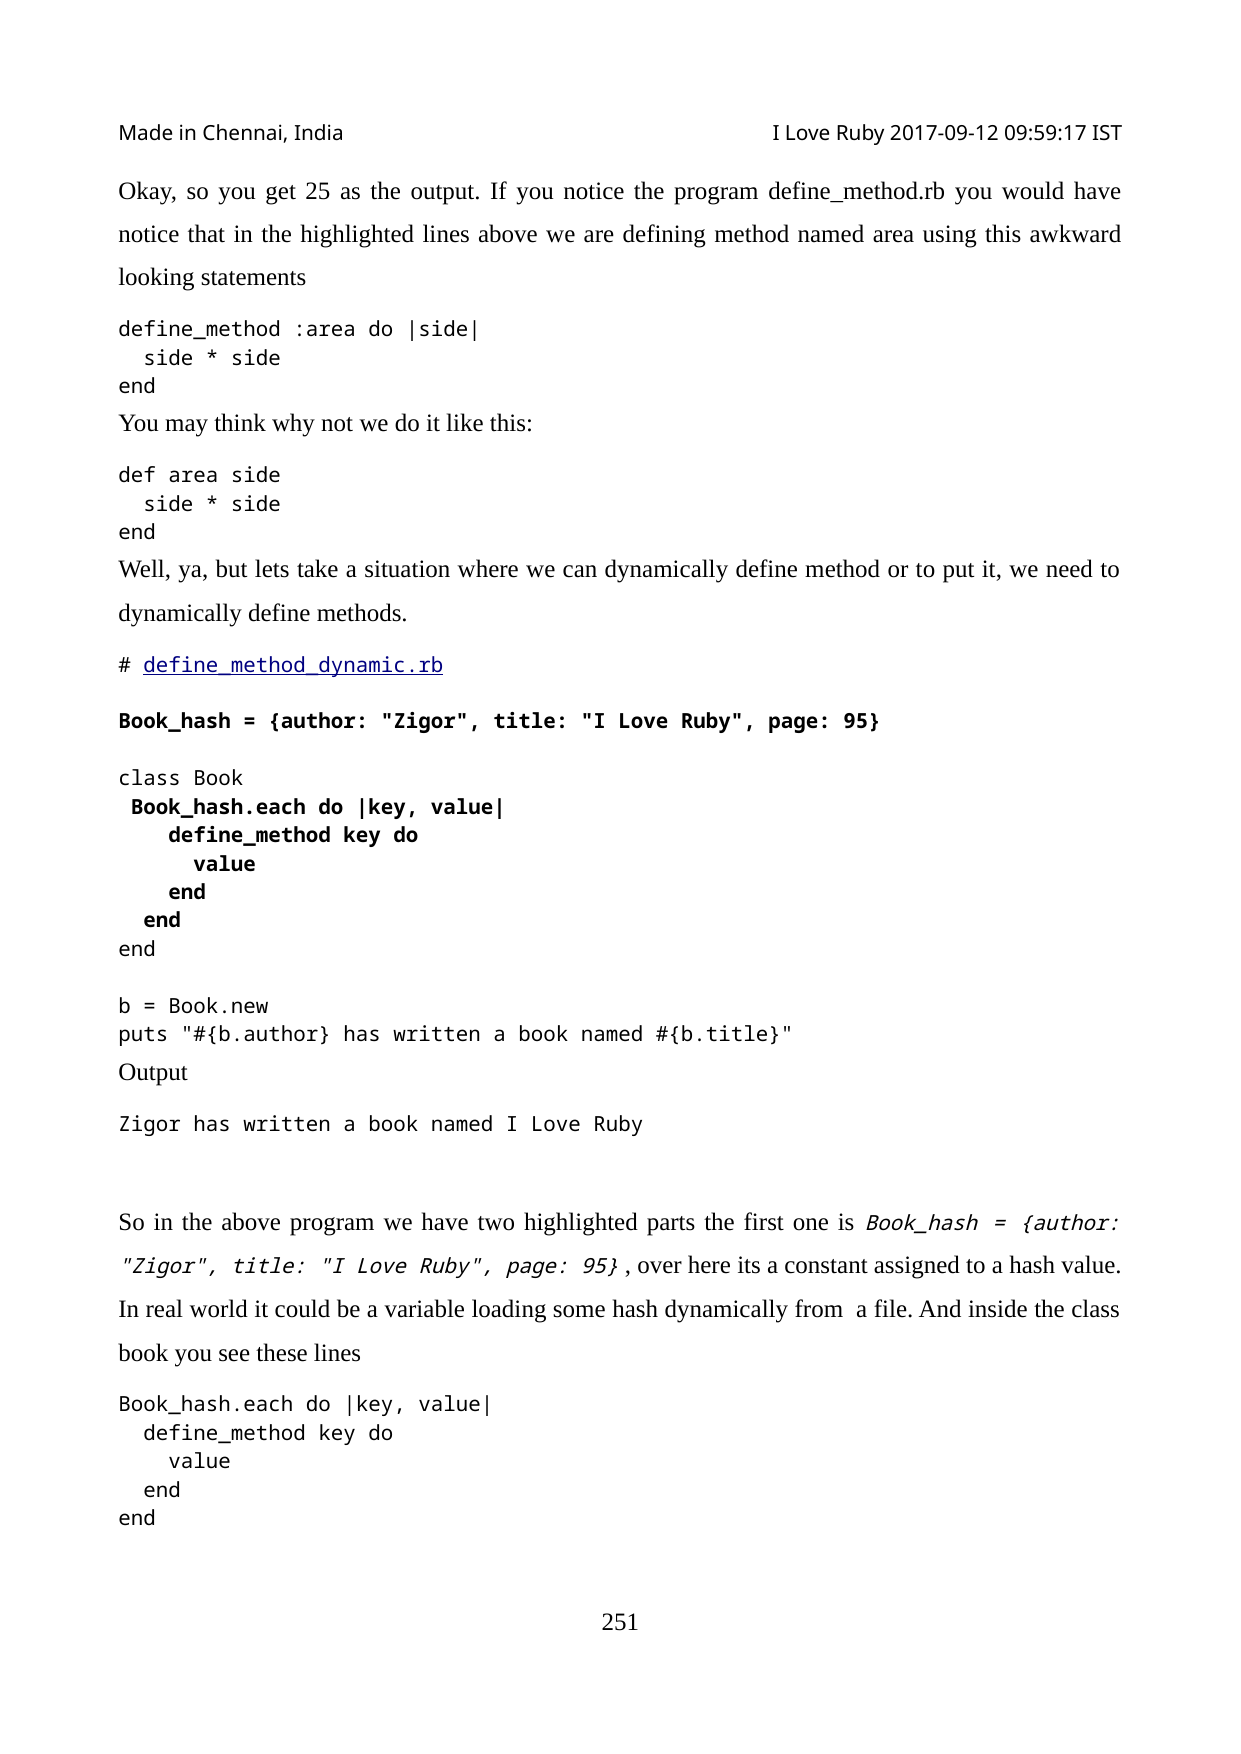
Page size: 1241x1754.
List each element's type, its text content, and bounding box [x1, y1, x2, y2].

text Well, ya, but lets take a situation where we can dynamically define method or to put it, we need to dynamically define methods. [118, 554, 1122, 626]
text b = Book.new [118, 991, 1122, 1019]
text def area side [118, 460, 1122, 489]
text end [118, 371, 1122, 399]
text define_method key do [118, 1418, 1122, 1446]
text value [118, 1446, 1122, 1475]
text define_method key do [118, 820, 1122, 849]
text define_method :area do |side| [118, 314, 1122, 343]
text class Book [118, 763, 1122, 792]
text # define_method_dynamic.rb [118, 650, 1122, 678]
text So in the above program we have two highlighted parts the first one is Book_hash = {author: "Zigor", title: "I Love Ruby", page: 95} , over here its a constant assigned to a hash value. In real world it could be a variable loading some hash dynamically from a file. And inside the class book you see these lines [118, 1207, 1122, 1366]
text Book_hash.each do |key, value| [118, 1389, 1122, 1418]
text end [118, 517, 1122, 546]
text end [118, 934, 1122, 962]
text Okay, so you get 25 as the output. If you notice the program define_method.rb you would have notice that in the highlighted lines above we are defining method named area using this awkward looking statements [118, 176, 1122, 291]
text puts "#{b.author} has written a book named #{b.title}" [118, 1019, 1122, 1048]
text side * side [118, 343, 1122, 371]
text end [118, 877, 1122, 906]
text Zigor has written a book named I Love Ruby [118, 1109, 1122, 1137]
text end [118, 906, 1122, 934]
text value [118, 849, 1122, 877]
text You may think why not we do it like this: [118, 408, 1122, 437]
text side * side [118, 489, 1122, 517]
text Book_hash.each do |key, value| [118, 792, 1122, 820]
text end [118, 1475, 1122, 1503]
text Book_hash = {author: "Zigor", title: "I Love Ruby", page: 95} [118, 707, 1122, 735]
text Output [118, 1057, 1122, 1085]
text end [118, 1503, 1122, 1532]
